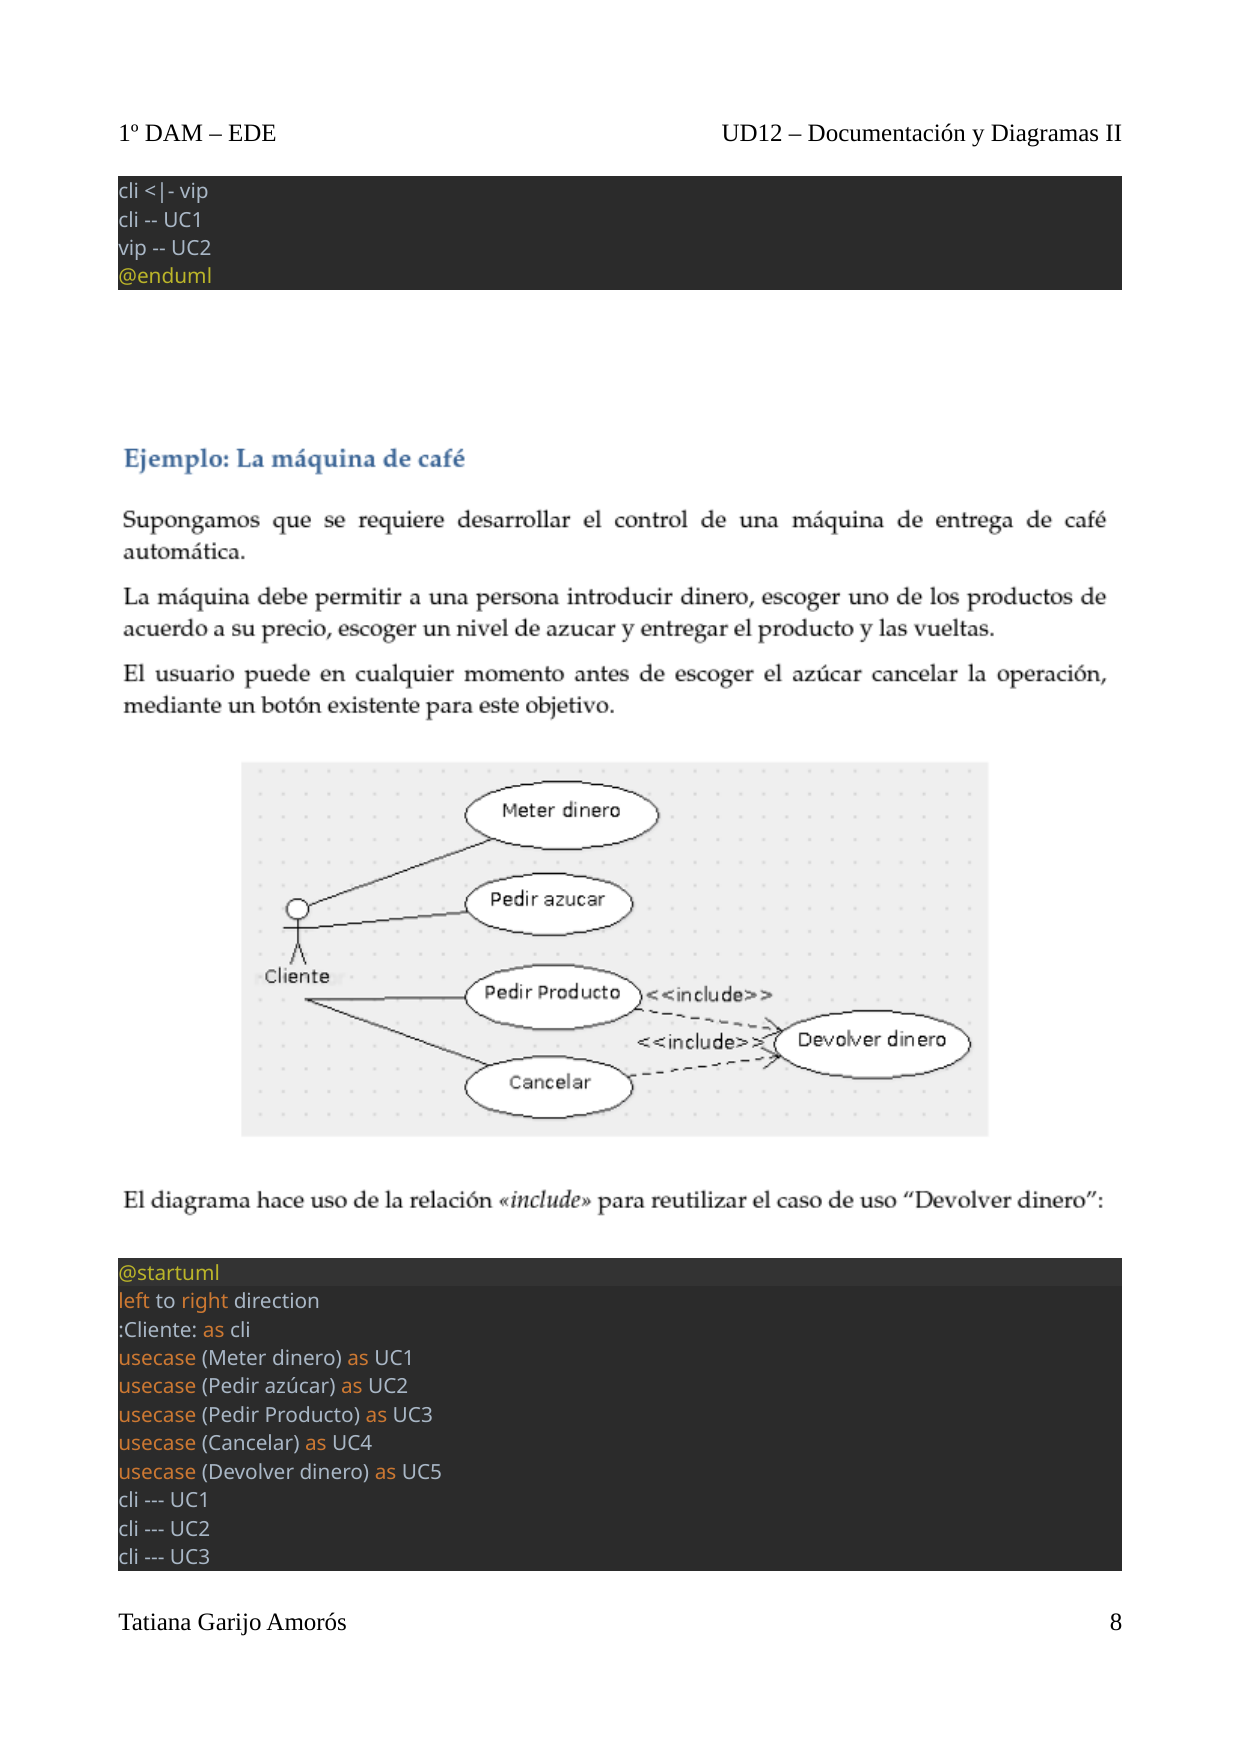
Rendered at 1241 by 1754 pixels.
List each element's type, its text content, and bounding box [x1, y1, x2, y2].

text cli --- UC1 [118, 1485, 1122, 1514]
text usecase (Meter dinero) as UC1 [118, 1343, 1122, 1372]
text vip -- UC2 [118, 233, 1122, 262]
text cli <|- vip [118, 176, 1122, 205]
picture [118, 443, 1122, 1217]
text cli --- UC3 [118, 1542, 1122, 1571]
text usecase (Pedir Producto) as UC3 [118, 1400, 1122, 1428]
text usecase (Devolver dinero) as UC5 [118, 1457, 1122, 1485]
text usecase (Pedir azúcar) as UC2 [118, 1372, 1122, 1400]
text left to right direction [118, 1286, 1122, 1315]
text usecase (Cancelar) as UC4 [118, 1428, 1122, 1457]
text cli --- UC2 [118, 1514, 1122, 1542]
text cli -- UC1 [118, 205, 1122, 233]
text @startuml [118, 1258, 1122, 1286]
text :Cliente: as cli [118, 1315, 1122, 1343]
text @enduml [118, 262, 1122, 290]
